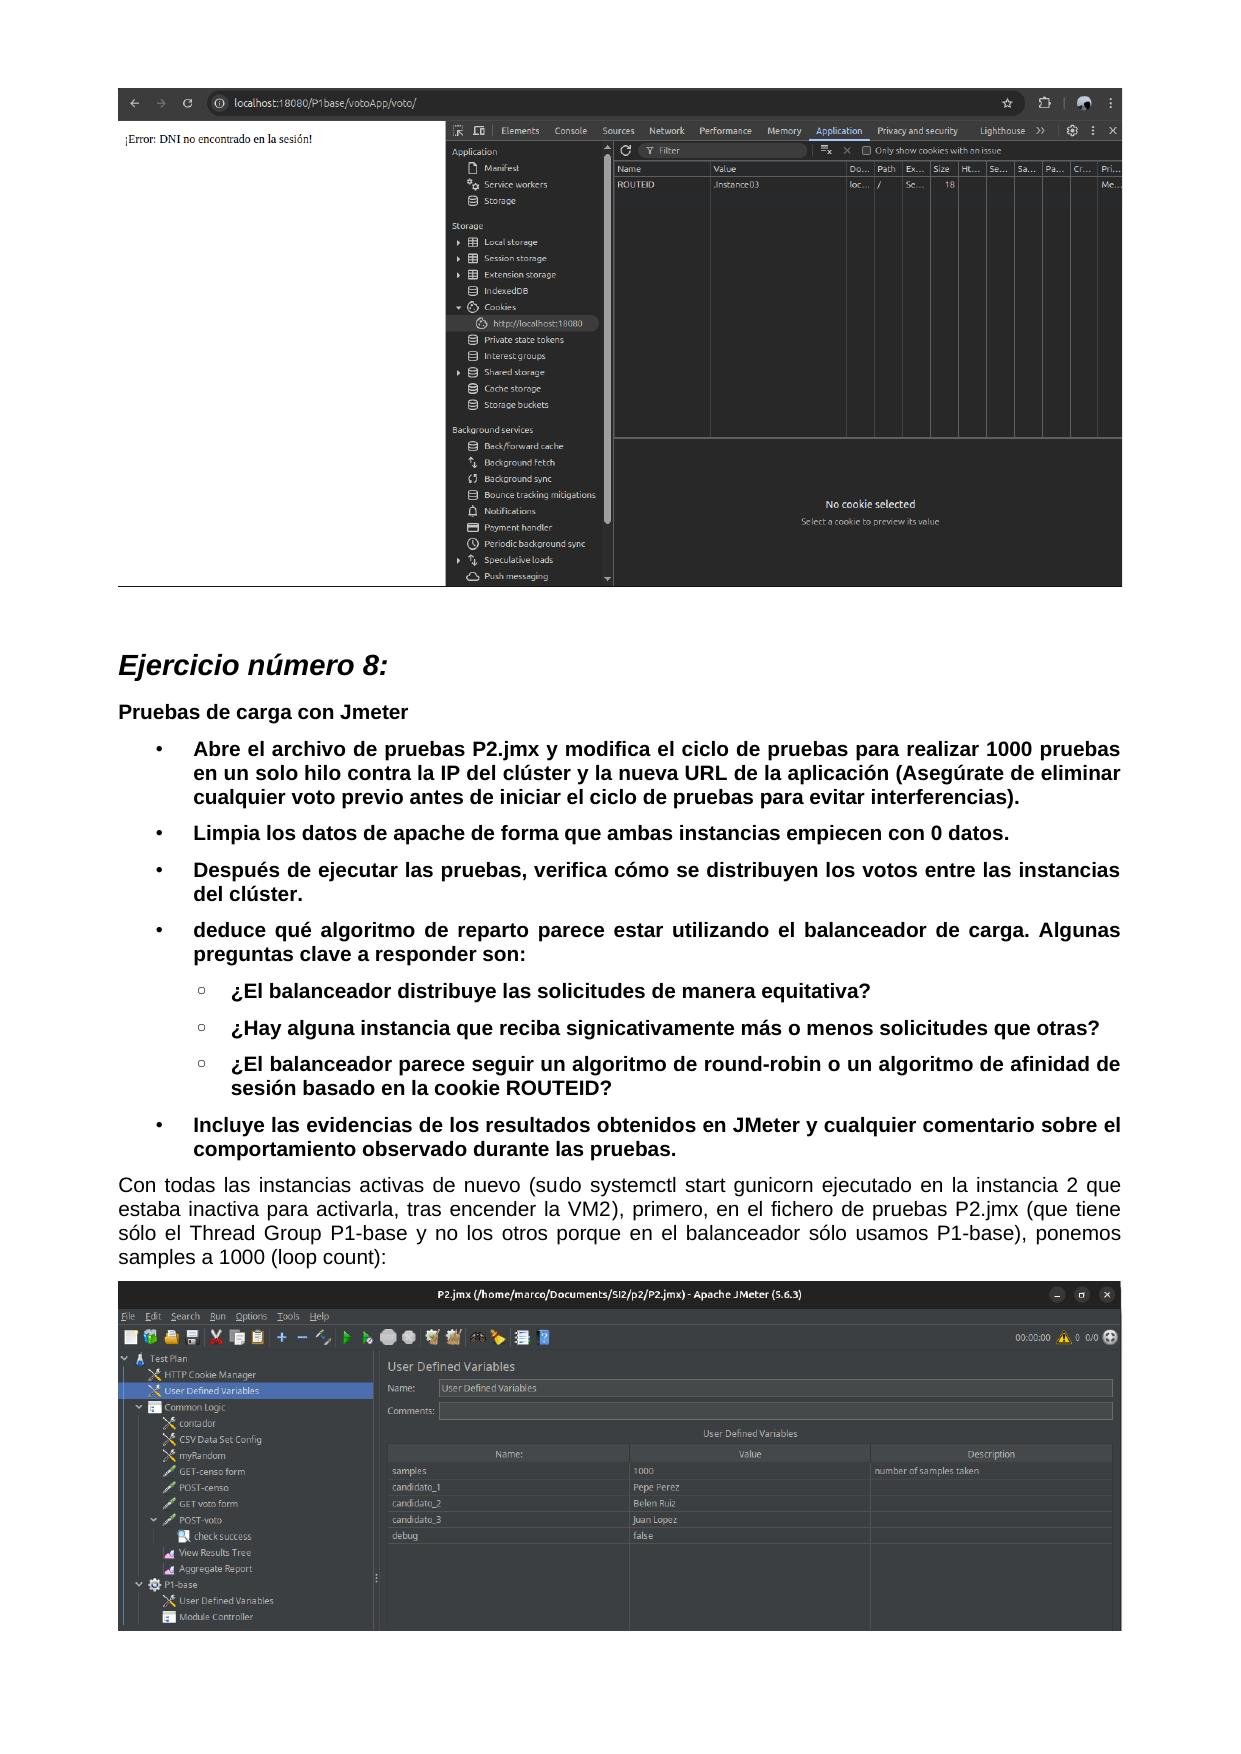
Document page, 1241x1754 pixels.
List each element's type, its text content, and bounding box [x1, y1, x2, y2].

list deduce qué algoritmo de reparto parece estar utilizando el balanceador de carga. Algunas preguntas clave a responder son: [156, 918, 1122, 966]
list ¿El balanceador parece seguir un algoritmo de round-robin o un algoritmo de afinidad de sesión basado en la cookie ROUTEID? [193, 1052, 1122, 1100]
list Incluye las evidencias de los resultados obtenidos en JMeter y cualquier comentario sobre el comportamiento observado durante las pruebas. [156, 1112, 1122, 1160]
list Después de ejecutar las pruebas, verifica cómo se distribuyen los votos entre las instancias del clúster. [156, 858, 1122, 906]
list Limpia los datos de apache de forma que ambas instancias empiecen con 0 datos. [156, 821, 1122, 845]
picture [118, 88, 1123, 587]
picture [118, 1281, 1123, 1631]
list ¿El balanceador distribuye las solicitudes de manera equitativa? [193, 979, 1122, 1003]
list ¿Hay alguna instancia que reciba signicativamente más o menos solicitudes que otras? [193, 1015, 1122, 1039]
text Pruebas de carga con Jmeter [118, 700, 1122, 724]
list Abre el archivo de pruebas P2.jmx y modifica el ciclo de pruebas para realizar 1000 pruebas en un solo hilo contra la IP del clúster y la nueva URL de la aplicación (Asegúrate de eliminar cualquier voto previo antes de iniciar el ciclo de pruebas para evitar interferencias). [156, 737, 1122, 809]
subtitle Ejercicio número 8: [118, 648, 1122, 681]
text Con todas las instancias activas de nuevo (sudo systemctl start gunicorn ejecutado en la instancia 2 que estaba inactiva para activarla, tras encender la VM2), primero, en el fichero de pruebas P2.jmx (que tiene sólo el Thread Group P1-base y no los otros porque en el balanceador sólo usamos P1-base), ponemos samples a 1000 (loop count): [118, 1173, 1122, 1269]
